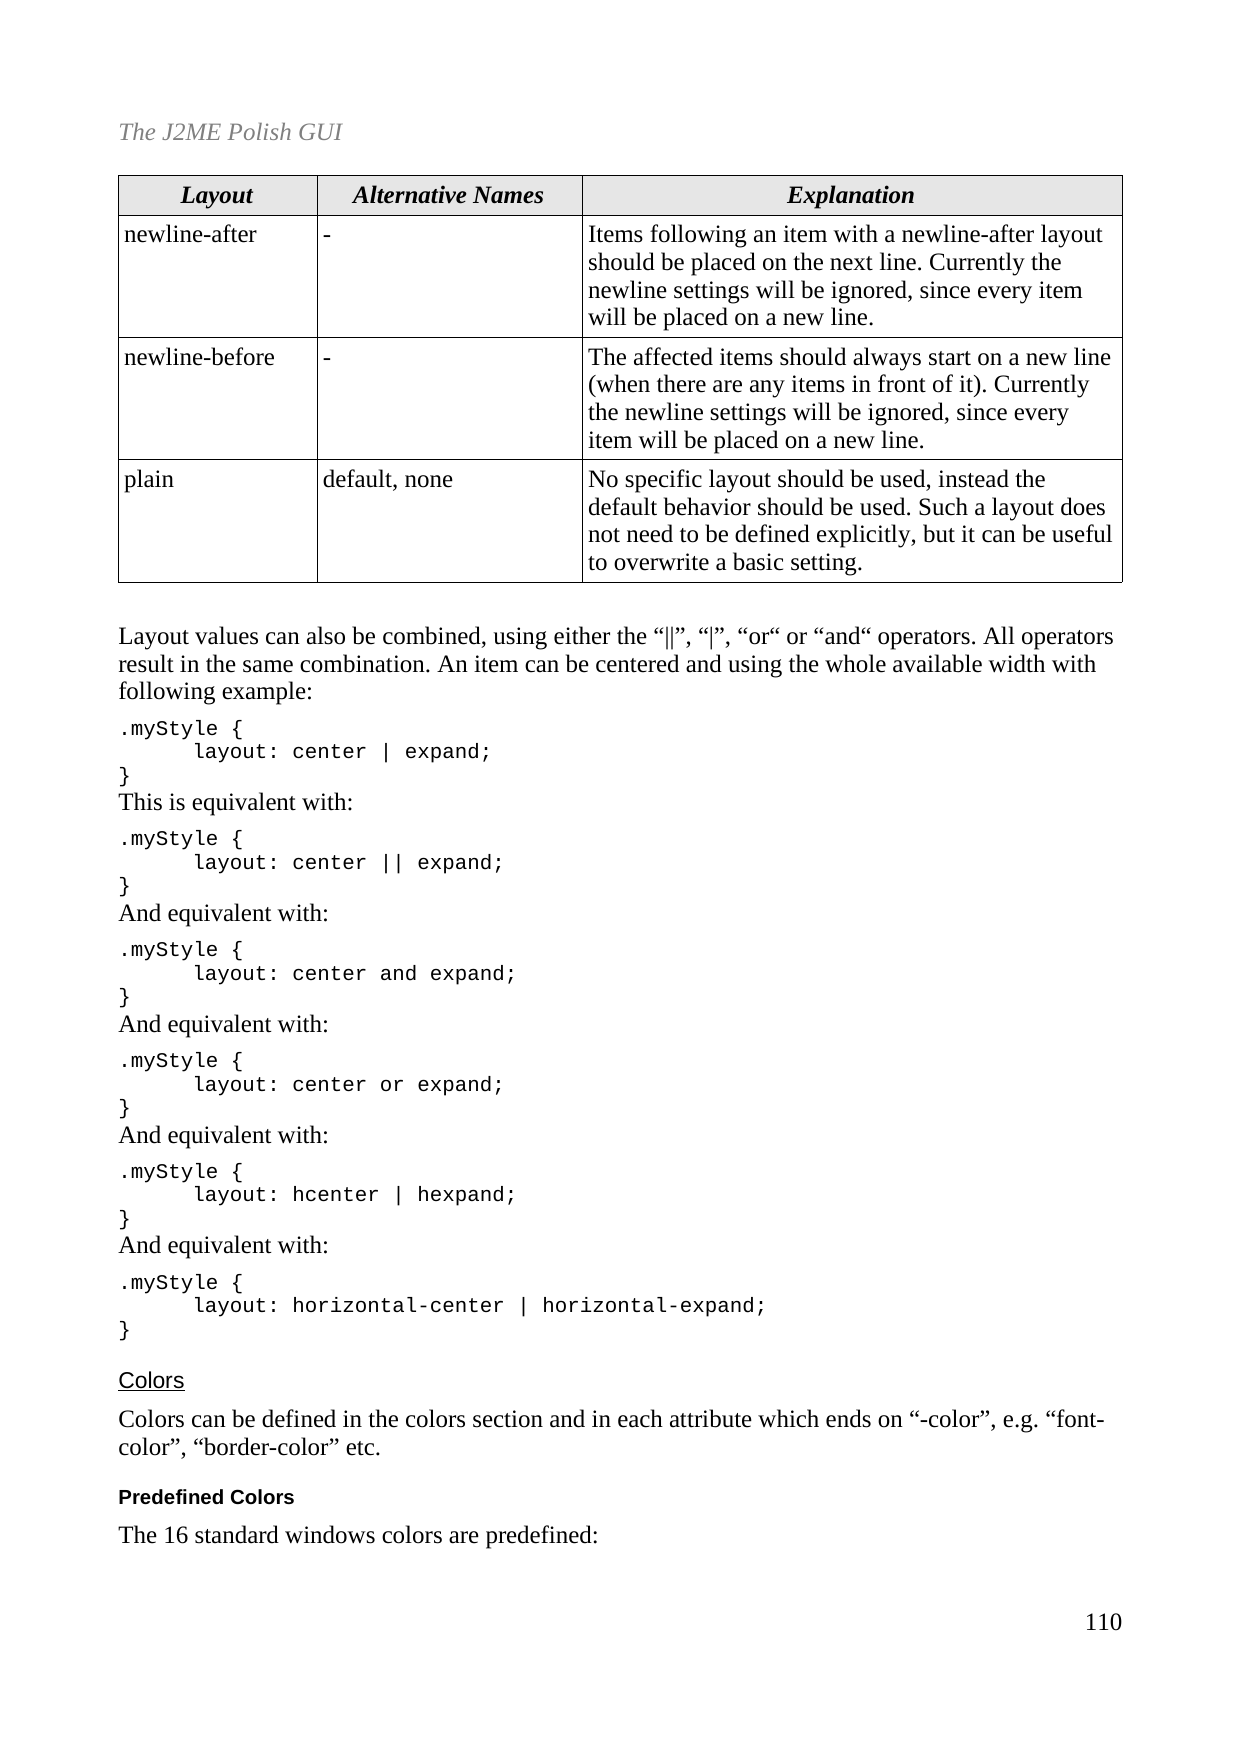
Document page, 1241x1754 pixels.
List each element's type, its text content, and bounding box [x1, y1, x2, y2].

text This is equivalent with: [118, 788, 1122, 816]
table_cell The affected items should always start on a new line (when there are any items in front of it). Currently the newline settings will be ignored, since every item will be placed on a new line. [583, 338, 1122, 459]
table_cell default, none [318, 460, 582, 582]
text } [118, 986, 1122, 1010]
text The 16 standard windows colors are predefined: [118, 1521, 1122, 1549]
text } [118, 765, 1122, 788]
text } [118, 1208, 1122, 1232]
text Colors can be defined in the colors section and in each attribute which ends on “-color”, e.g. “font-color”, “border-color” etc. [118, 1406, 1122, 1461]
text layout: center || expand; [118, 852, 1122, 876]
text layout: center | expand; [118, 741, 1122, 765]
text .myStyle { [118, 1272, 1122, 1295]
text .myStyle { [118, 828, 1122, 852]
text .myStyle { [118, 1161, 1122, 1184]
text } [118, 1319, 1122, 1342]
text And equivalent with: [118, 899, 1122, 927]
text layout: horizontal-center | horizontal-expand; [118, 1295, 1122, 1319]
text And equivalent with: [118, 1121, 1122, 1148]
table_header Alternative Names [318, 176, 582, 215]
table_header Layout [119, 176, 317, 215]
text } [118, 876, 1122, 899]
table_cell No specific layout should be used, instead the default behavior should be used. Such a layout does not need to be defined explicitly, but it can be useful to overwrite a basic setting. [583, 460, 1122, 582]
text .myStyle { [118, 718, 1122, 741]
table_cell Items following an item with a newline-after layout should be placed on the next line. Currently the newline settings will be ignored, since every item will be placed on a new line. [583, 216, 1122, 337]
text Layout values can also be combined, using either the “||”, “|”, “or“ or “and“ operators. All operators result in the same combination. An item can be centered and using the whole available width with following example: [118, 622, 1122, 705]
text layout: hcenter | hexpand; [118, 1184, 1122, 1208]
table_cell plain [119, 460, 317, 582]
text layout: center and expand; [118, 963, 1122, 986]
table_cell newline-after [119, 216, 317, 337]
text And equivalent with: [118, 1010, 1122, 1038]
text layout: center or expand; [118, 1074, 1122, 1097]
table_cell - [318, 338, 582, 459]
table_header Explanation [583, 176, 1122, 215]
text .myStyle { [118, 939, 1122, 963]
subtitle Predefined Colors [118, 1486, 1122, 1509]
text } [118, 1097, 1122, 1121]
table_cell - [318, 216, 582, 337]
text .myStyle { [118, 1050, 1122, 1074]
text And equivalent with: [118, 1232, 1122, 1259]
subtitle Colors [118, 1367, 1122, 1393]
table_cell newline-before [119, 338, 317, 459]
